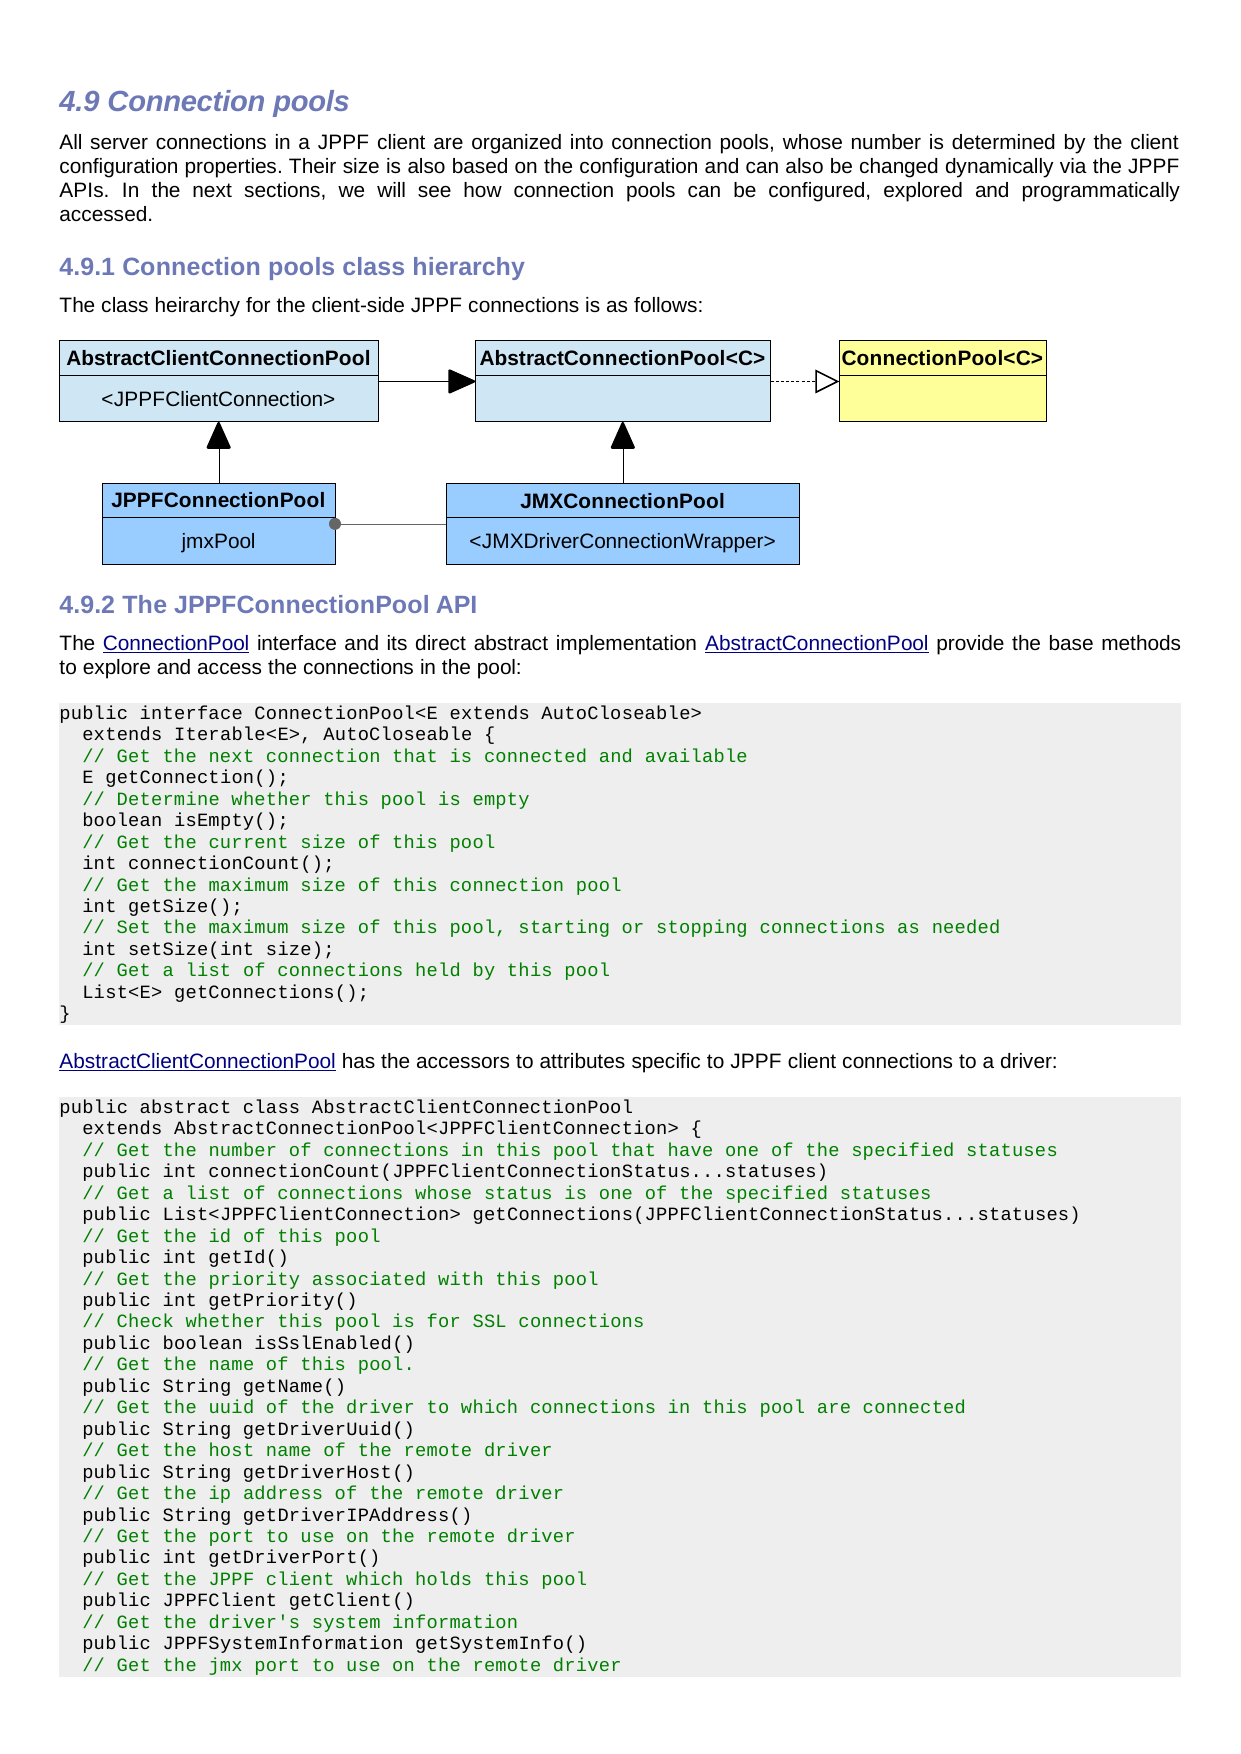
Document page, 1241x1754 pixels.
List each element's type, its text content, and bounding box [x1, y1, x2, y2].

text // Determine whether this pool is empty [59, 789, 1181, 811]
subtitle The JPPFConnectionPool API [59, 589, 1181, 618]
text boolean isEmpty(); [59, 811, 1181, 832]
text public interface ConnectionPool<E extends AutoCloseable> [59, 703, 1181, 725]
text public String getDriverHost() [59, 1462, 1181, 1483]
text public abstract class AbstractClientConnectionPool [59, 1097, 1181, 1119]
text public int getDriverPort() [59, 1548, 1181, 1569]
text // Get the id of this pool [59, 1226, 1181, 1247]
text int setSize(int size); [59, 939, 1181, 961]
text extends AbstractConnectionPool<JPPFClientConnection> { [59, 1119, 1181, 1140]
text E getConnection(); [59, 768, 1181, 789]
text The class heirarchy for the client-side JPPF connections is as follows: [59, 293, 1181, 317]
text // Get the priority associated with this pool [59, 1269, 1181, 1290]
text // Get the next connection that is connected and available [59, 746, 1181, 768]
text public JPPFClient getClient() [59, 1591, 1181, 1612]
text public int getPriority() [59, 1290, 1181, 1312]
text // Get the jmx port to use on the remote driver [59, 1655, 1181, 1677]
text int getSize(); [59, 896, 1181, 918]
text // Get the port to use on the remote driver [59, 1526, 1181, 1548]
text public String getDriverUuid() [59, 1419, 1181, 1441]
text All server connections in a JPPF client are organized into connection pools, whose number is determined by the client configuration properties. Their size is also based on the configuration and can also be changed dynamically via the JPPF APIs. In the next sections, we will see how connection pools can be configured, explored and programmatically accessed. [59, 130, 1181, 226]
text public JPPFSystemInformation getSystemInfo() [59, 1634, 1181, 1655]
subtitle Connection pools class hierarchy [59, 251, 1181, 280]
text public List<JPPFClientConnection> getConnections(JPPFClientConnectionStatus...statuses) [59, 1204, 1181, 1226]
text // Get the name of this pool. [59, 1355, 1181, 1376]
text // Get the host name of the remote driver [59, 1441, 1181, 1462]
text // Get the driver's system information [59, 1612, 1181, 1634]
text int connectionCount(); [59, 853, 1181, 875]
text // Set the maximum size of this pool, starting or stopping connections as needed [59, 918, 1181, 939]
text // Get a list of connections held by this pool [59, 961, 1181, 982]
text // Get a list of connections whose status is one of the specified statuses [59, 1183, 1181, 1204]
text public int connectionCount(JPPFClientConnectionStatus...statuses) [59, 1162, 1181, 1183]
text // Get the current size of this pool [59, 832, 1181, 853]
text List<E> getConnections(); [59, 982, 1181, 1004]
text // Get the number of connections in this pool that have one of the specified statuses [59, 1140, 1181, 1162]
text // Get the uuid of the driver to which connections in this pool are connected [59, 1398, 1181, 1419]
subtitle Connection pools [59, 84, 1181, 118]
text public boolean isSslEnabled() [59, 1333, 1181, 1355]
text // Get the maximum size of this connection pool [59, 875, 1181, 896]
text // Check whether this pool is for SSL connections [59, 1312, 1181, 1333]
text public String getDriverIPAddress() [59, 1505, 1181, 1526]
text AbstractClientConnectionPool has the accessors to attributes specific to JPPF client connections to a driver: [59, 1049, 1181, 1073]
text The ConnectionPool interface and its direct abstract implementation AbstractConnectionPool provide the base methods to explore and access the connections in the pool: [59, 631, 1181, 679]
text public int getId() [59, 1247, 1181, 1269]
text // Get the ip address of the remote driver [59, 1483, 1181, 1505]
text public String getName() [59, 1376, 1181, 1398]
text } [59, 1004, 1181, 1025]
text extends Iterable<E>, AutoCloseable { [59, 725, 1181, 746]
text // Get the JPPF client which holds this pool [59, 1569, 1181, 1591]
